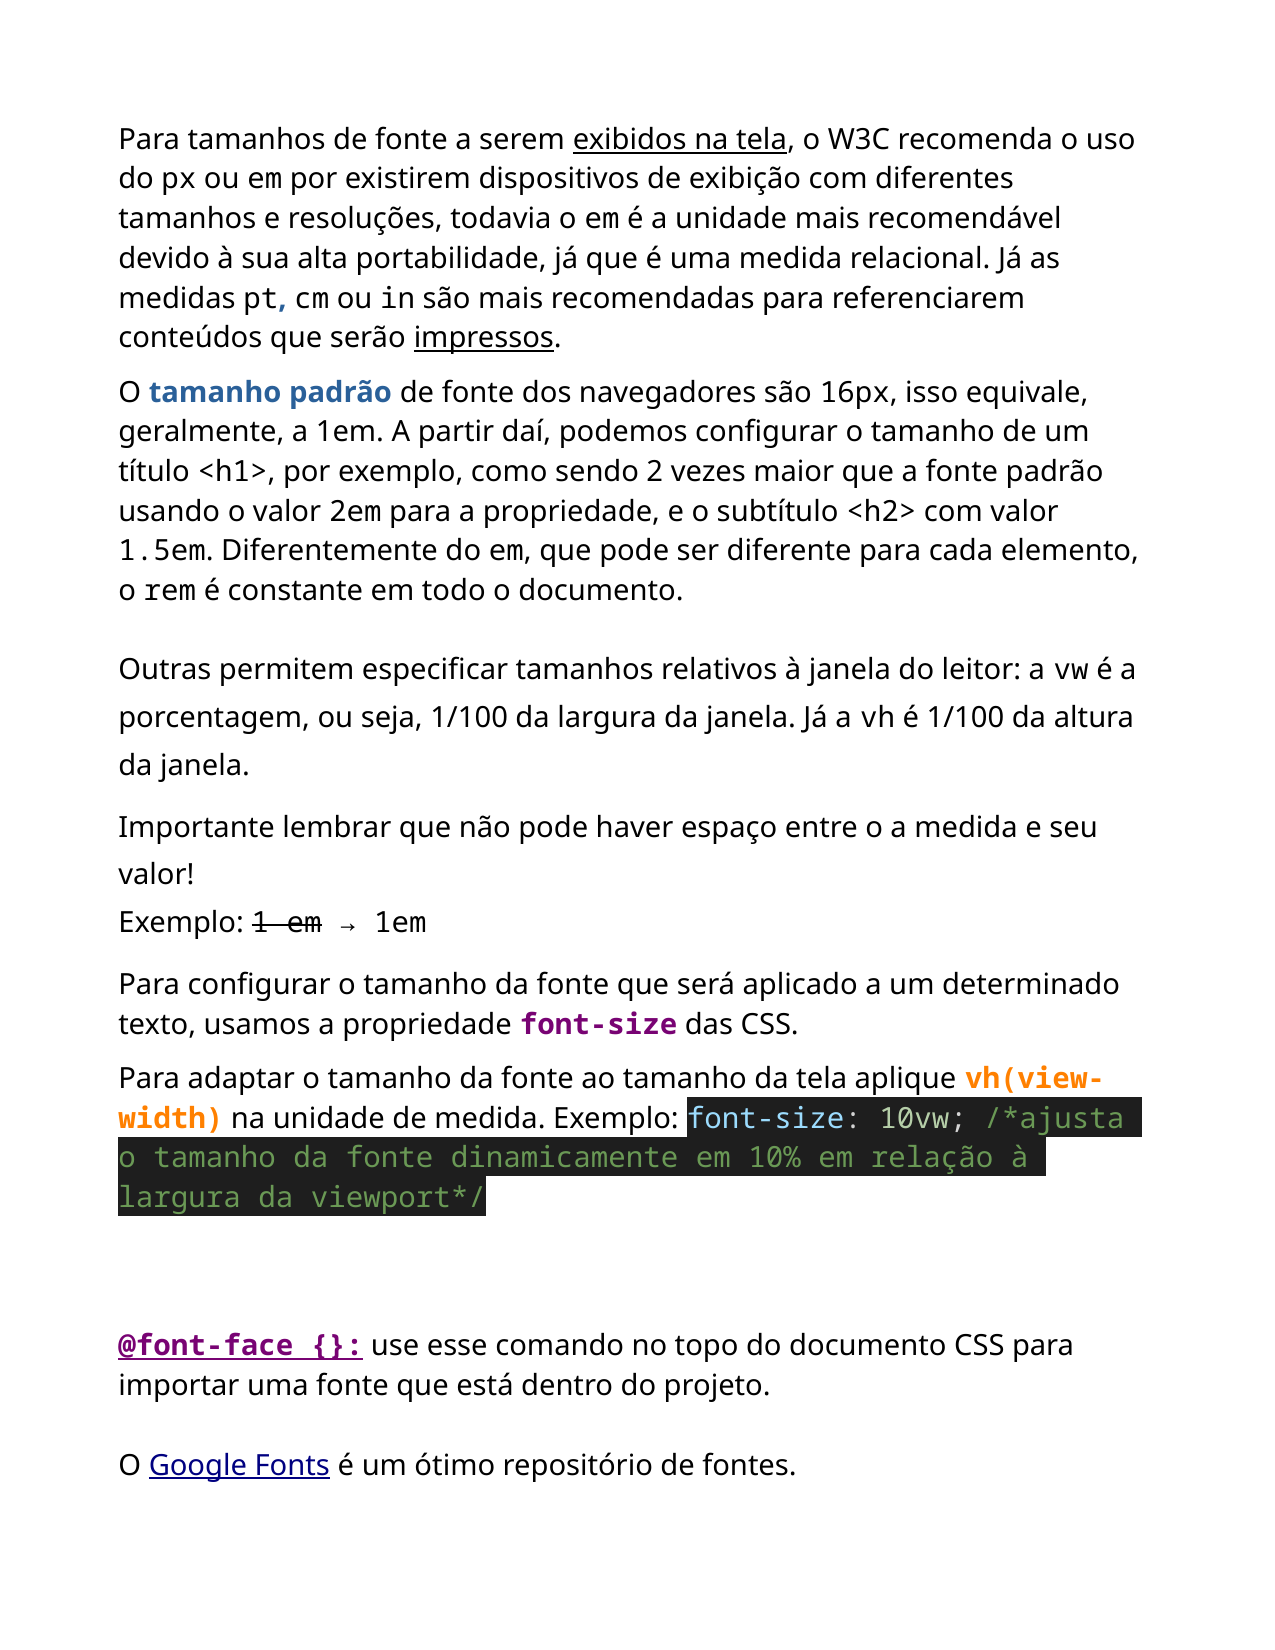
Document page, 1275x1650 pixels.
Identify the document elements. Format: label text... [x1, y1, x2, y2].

text O tamanho padrão de fonte dos navegadores são 16px, isso equivale, geralmente, a 1em. A partir daí, podemos configurar o tamanho de um título <h1>, por exemplo, como sendo 2 vezes maior que a fonte padrão usando o valor 2em para a propriedade, e o subtítulo <h2> com valor 1.5em. Diferentemente do em, que pode ser diferente para cada elemento, o rem é constante em todo o documento. [118, 371, 1157, 609]
text Outras permitem especificar tamanhos relativos à janela do leitor: a vw é a porcentagem, ou seja, 1/100 da largura da janela. Já a vh é 1/100 da altura da janela. [118, 649, 1157, 783]
text @font-face {}: use esse comando no topo do documento CSS para importar uma fonte que está dentro do projeto. O Google Fonts é um ótimo repositório de fontes. [118, 1325, 1198, 1523]
text Para tamanhos de fonte a serem exibidos na tela, o W3C recomenda o uso do px ou em por existirem dispositivos de exibição com diferentes tamanhos e resoluções, todavia o em é a unidade mais recomendável devido à sua alta portabilidade, já que é uma medida relacional. Já as medidas pt, cm ou in são mais recomendadas para referenciarem conteúdos que serão impressos. [118, 118, 1157, 356]
text Para adaptar o tamanho da fonte ao tamanho da tela aplique vh(view-width) na unidade de medida. Exemplo: font-size: 10vw; /*ajusta o tamanho da fonte dinamicamente em 10% em relação à largura da viewport*/ [118, 1057, 1157, 1216]
text Para configurar o tamanho da fonte que será aplicado a um determinado texto, usamos a propriedade font-size das CSS. [118, 963, 1157, 1043]
text Importante lembrar que não pode haver espaço entre o a medida e seu valor! Exemplo: 1 em → 1em [118, 806, 1157, 941]
